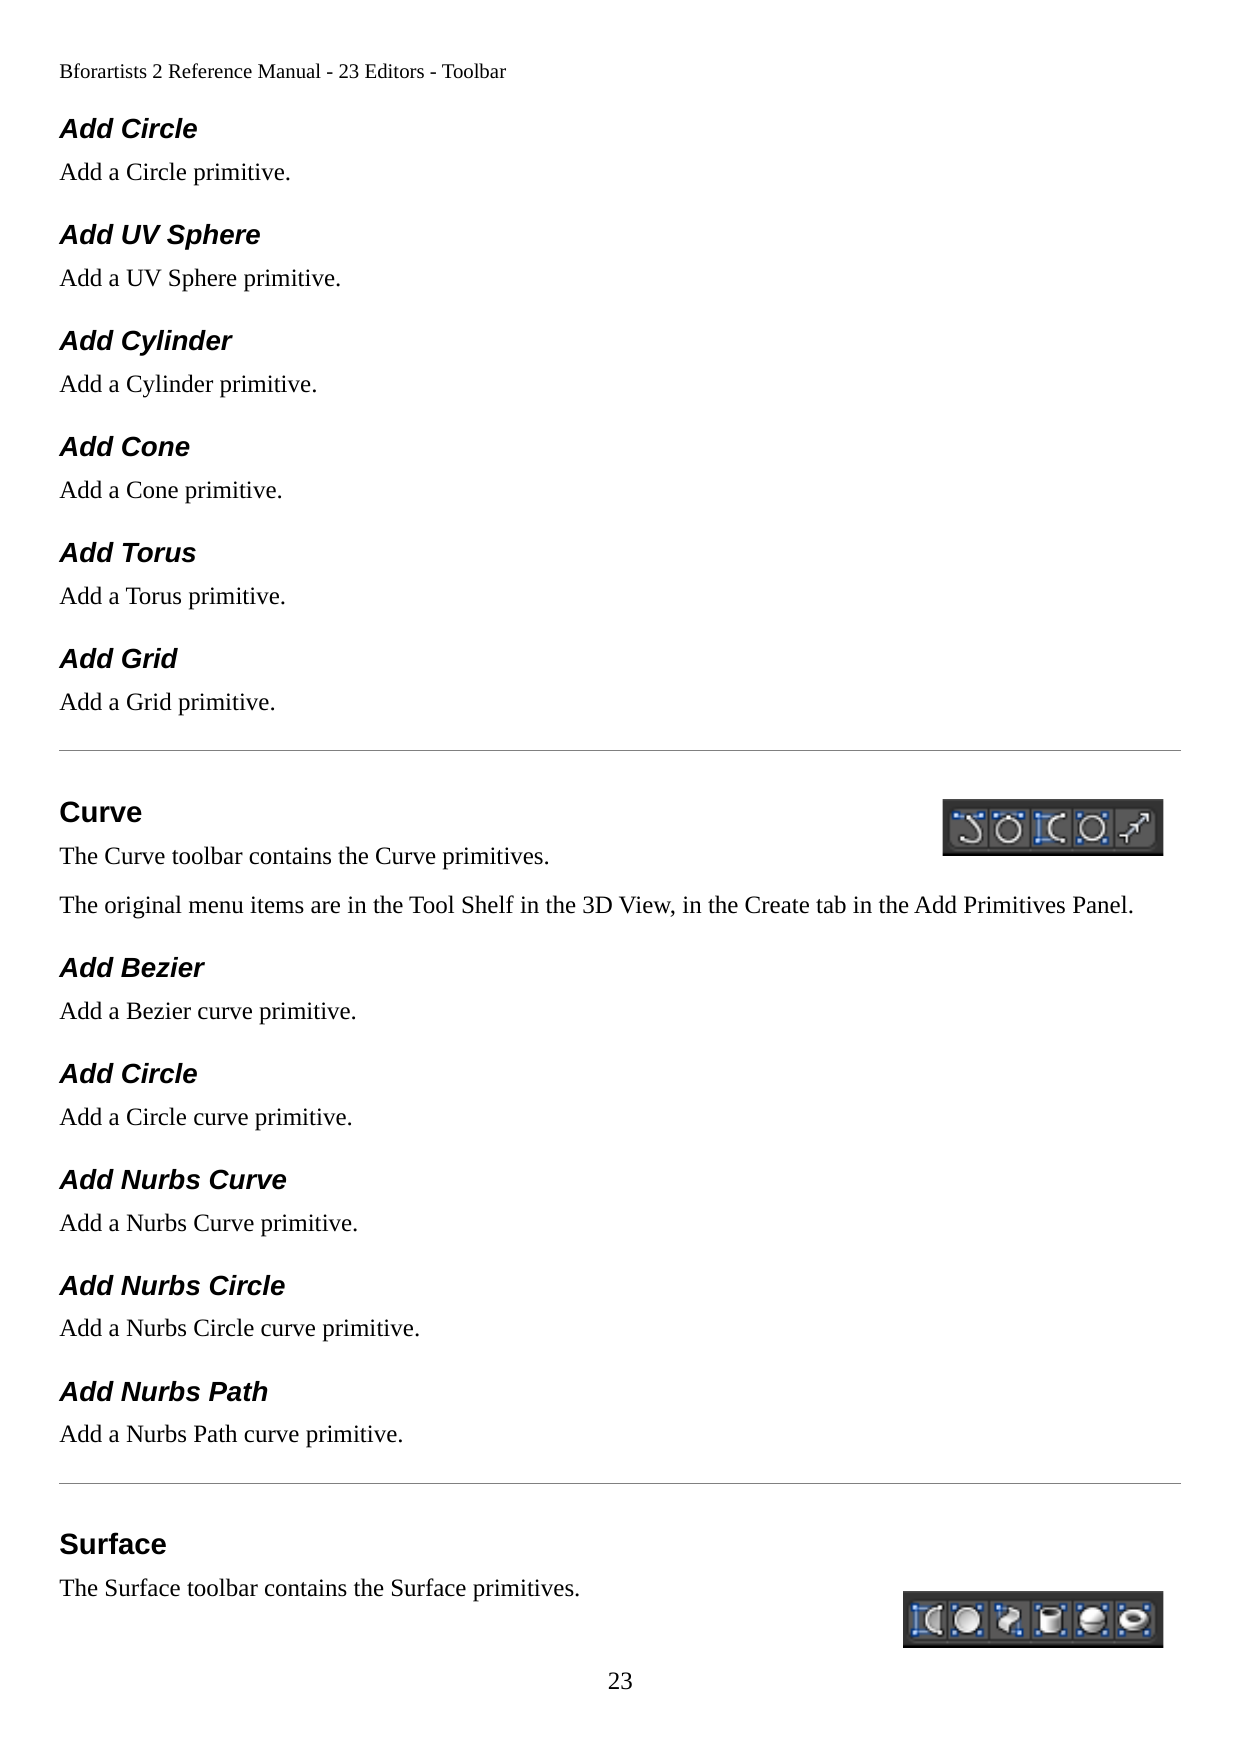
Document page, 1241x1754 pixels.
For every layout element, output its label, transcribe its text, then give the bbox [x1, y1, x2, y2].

text Add a UV Sphere primitive. [59, 263, 1181, 292]
text Add a Cone primitive. [59, 475, 1181, 503]
text The Surface toolbar contains the Surface primitives. [59, 1573, 1181, 1602]
text Add a Cylinder primitive. [59, 369, 1181, 398]
subtitle Add Torus [59, 536, 1181, 568]
subtitle Add Circle [59, 1057, 1181, 1089]
text Add a Nurbs Circle curve primitive. [59, 1313, 1181, 1342]
text Add a Nurbs Curve primitive. [59, 1208, 1181, 1236]
subtitle Add Nurbs Circle [59, 1269, 1181, 1301]
subtitle Add Circle [59, 113, 1181, 144]
text Add a Circle curve primitive. [59, 1102, 1181, 1130]
text Add a Bezier curve primitive. [59, 996, 1181, 1024]
picture [903, 1591, 1164, 1648]
text The original menu items are in the Tool Shelf in the 3D View, in the Create tab in the Add Primitives Panel. [59, 890, 1181, 918]
text Add a Torus primitive. [59, 581, 1181, 609]
subtitle Surface [59, 1527, 1181, 1561]
subtitle Add Nurbs Path [59, 1375, 1181, 1407]
subtitle Add Nurbs Curve [59, 1163, 1181, 1195]
text Add a Circle primitive. [59, 157, 1181, 186]
subtitle Add UV Sphere [59, 218, 1181, 250]
text Add a Grid primitive. [59, 687, 1181, 715]
subtitle Add Cone [59, 430, 1181, 462]
text Add a Nurbs Path curve primitive. [59, 1419, 1181, 1448]
subtitle Curve [59, 794, 1181, 828]
picture [942, 799, 1164, 856]
subtitle Add Grid [59, 642, 1181, 674]
subtitle Add Cylinder [59, 324, 1181, 356]
text The Curve toolbar contains the Curve primitives. [59, 841, 1181, 869]
subtitle Add Bezier [59, 951, 1181, 983]
